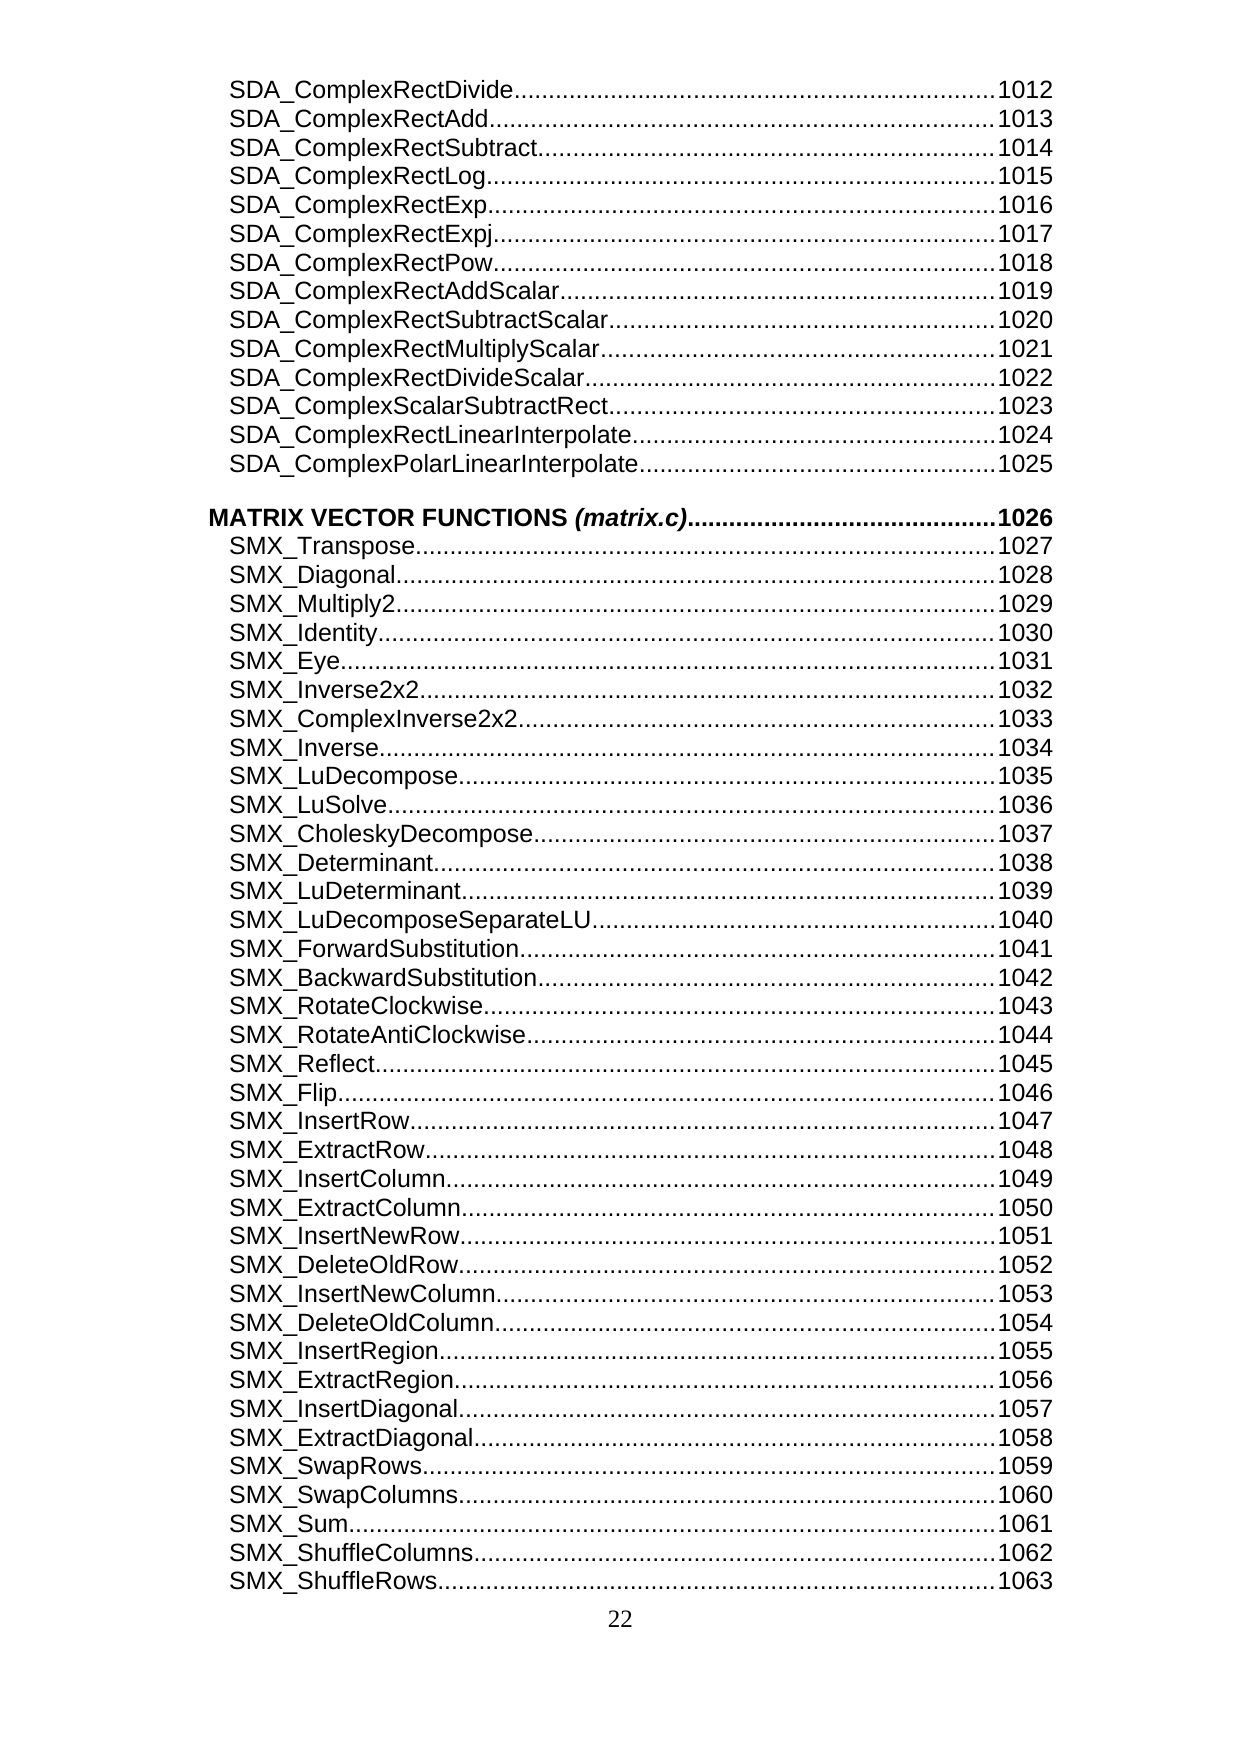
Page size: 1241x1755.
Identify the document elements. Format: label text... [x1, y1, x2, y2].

text SMX_BackwardSubstitution 1042 [229, 962, 1053, 991]
text SMX_Transpose 1027 [229, 531, 1053, 560]
text SMX_LuDeterminant 1039 [229, 876, 1053, 905]
text SDA_ComplexRectDivideScalar 1022 [229, 362, 1053, 391]
text SMX_ComplexInverse2x2 1033 [229, 704, 1053, 732]
text SMX_Determinant 1038 [229, 847, 1053, 876]
text SMX_CholeskyDecompose 1037 [229, 819, 1053, 847]
text SMX_DeleteOldRow 1052 [229, 1250, 1053, 1279]
text SMX_SwapRows 1059 [229, 1451, 1053, 1480]
text SDA_ComplexPolarLinearInterpolate 1025 [229, 449, 1053, 477]
text SDA_ComplexRectLog 1015 [229, 161, 1053, 190]
text SDA_ComplexRectAddScalar 1019 [229, 276, 1053, 305]
text SDA_ComplexRectSubtract 1014 [229, 132, 1053, 161]
text SMX_Inverse2x2 1032 [229, 675, 1053, 704]
text SMX_InsertColumn 1049 [229, 1164, 1053, 1192]
text SDA_ComplexRectExpj 1017 [229, 219, 1053, 247]
text SMX_DeleteOldColumn 1054 [229, 1307, 1053, 1336]
text SMX_Eye 1031 [229, 646, 1053, 675]
text SDA_ComplexRectDivide 1012 [229, 75, 1053, 104]
text SMX_InsertRow 1047 [229, 1106, 1053, 1135]
text SMX_RotateAntiClockwise 1044 [229, 1020, 1053, 1049]
text SMX_Inverse 1034 [229, 732, 1053, 761]
text SMX_InsertNewRow 1051 [229, 1221, 1053, 1250]
text SMX_InsertNewColumn 1053 [229, 1279, 1053, 1307]
text SDA_ComplexScalarSubtractRect 1023 [229, 391, 1053, 420]
text SDA_ComplexRectLinearInterpolate 1024 [229, 420, 1053, 449]
text SMX_InsertRegion 1055 [229, 1336, 1053, 1365]
text SMX_ShuffleColumns 1062 [229, 1537, 1053, 1566]
text MATRIX VECTOR FUNCTIONS (matrix.c) 1026 [208, 502, 1053, 531]
text SDA_ComplexRectSubtractScalar 1020 [229, 305, 1053, 334]
text SMX_Reflect 1045 [229, 1049, 1053, 1077]
text SMX_Identity 1030 [229, 617, 1053, 646]
text SMX_ForwardSubstitution 1041 [229, 934, 1053, 962]
text SMX_LuSolve 1036 [229, 790, 1053, 819]
text SDA_ComplexRectMultiplyScalar 1021 [229, 334, 1053, 362]
text SMX_RotateClockwise 1043 [229, 991, 1053, 1020]
text SMX_LuDecomposeSeparateLU 1040 [229, 905, 1053, 934]
text SMX_LuDecompose 1035 [229, 761, 1053, 790]
text SMX_ExtractDiagonal 1058 [229, 1422, 1053, 1451]
text SMX_Sum 1061 [229, 1509, 1053, 1537]
text SMX_ShuffleRows 1063 [229, 1566, 1053, 1595]
text SDA_ComplexRectExp 1016 [229, 190, 1053, 219]
text SMX_ExtractRegion 1056 [229, 1365, 1053, 1394]
text SDA_ComplexRectPow 1018 [229, 247, 1053, 276]
text SMX_Flip 1046 [229, 1077, 1053, 1106]
text SMX_Diagonal 1028 [229, 560, 1053, 589]
text SDA_ComplexRectAdd 1013 [229, 104, 1053, 132]
text SMX_ExtractRow 1048 [229, 1135, 1053, 1164]
text SMX_ExtractColumn 1050 [229, 1192, 1053, 1221]
text SMX_Multiply2 1029 [229, 589, 1053, 617]
text SMX_SwapColumns 1060 [229, 1480, 1053, 1509]
text SMX_InsertDiagonal 1057 [229, 1394, 1053, 1422]
